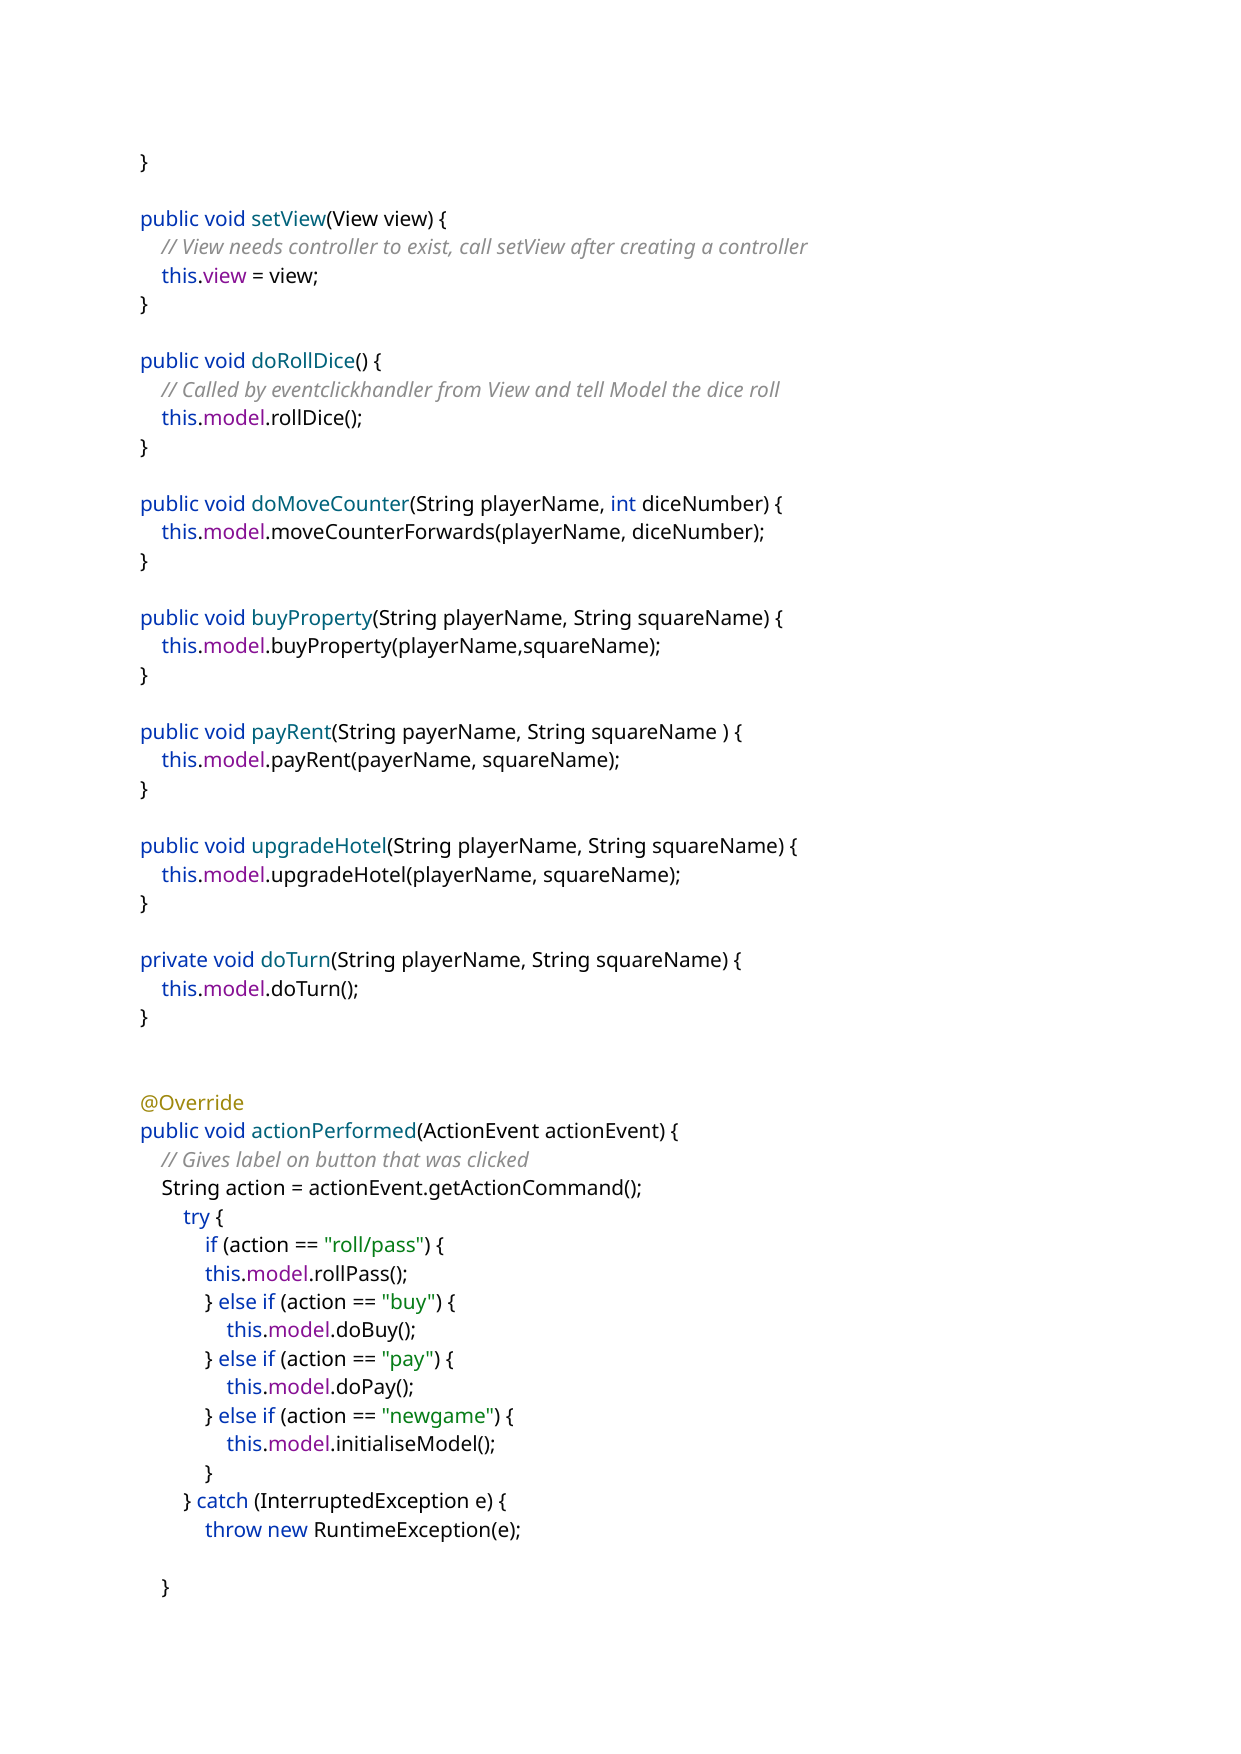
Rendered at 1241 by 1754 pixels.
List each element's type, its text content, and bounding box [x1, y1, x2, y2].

text } public void setView(View view) { // View needs controller to exist, call setView after creating a controller this.view = view; } public void doRollDice() { // Called by eventclickhandler from View and tell Model the dice roll this.model.rollDice(); } public void doMoveCounter(String playerName, int diceNumber) { this.model.moveCounterForwards(playerName, diceNumber); } public void buyProperty(String playerName, String squareName) { this.model.buyProperty(playerName,squareName); } public void payRent(String payerName, String squareName ) { this.model.payRent(payerName, squareName); } public void upgradeHotel(String playerName, String squareName) { this.model.upgradeHotel(playerName, squareName); } private void doTurn(String playerName, String squareName) { this.model.doTurn(); } @Override public void actionPerformed(ActionEvent actionEvent) { // Gives label on button that was clicked String action = actionEvent.getActionCommand(); try { if (action == "roll/pass") { this.model.rollPass(); } else if (action == "buy") { this.model.doBuy(); } else if (action == "pay") { this.model.doPay(); } else if (action == "newgame") { this.model.initialiseModel(); } } catch (InterruptedException e) { throw new RuntimeException(e); } [118, 118, 1122, 1629]
